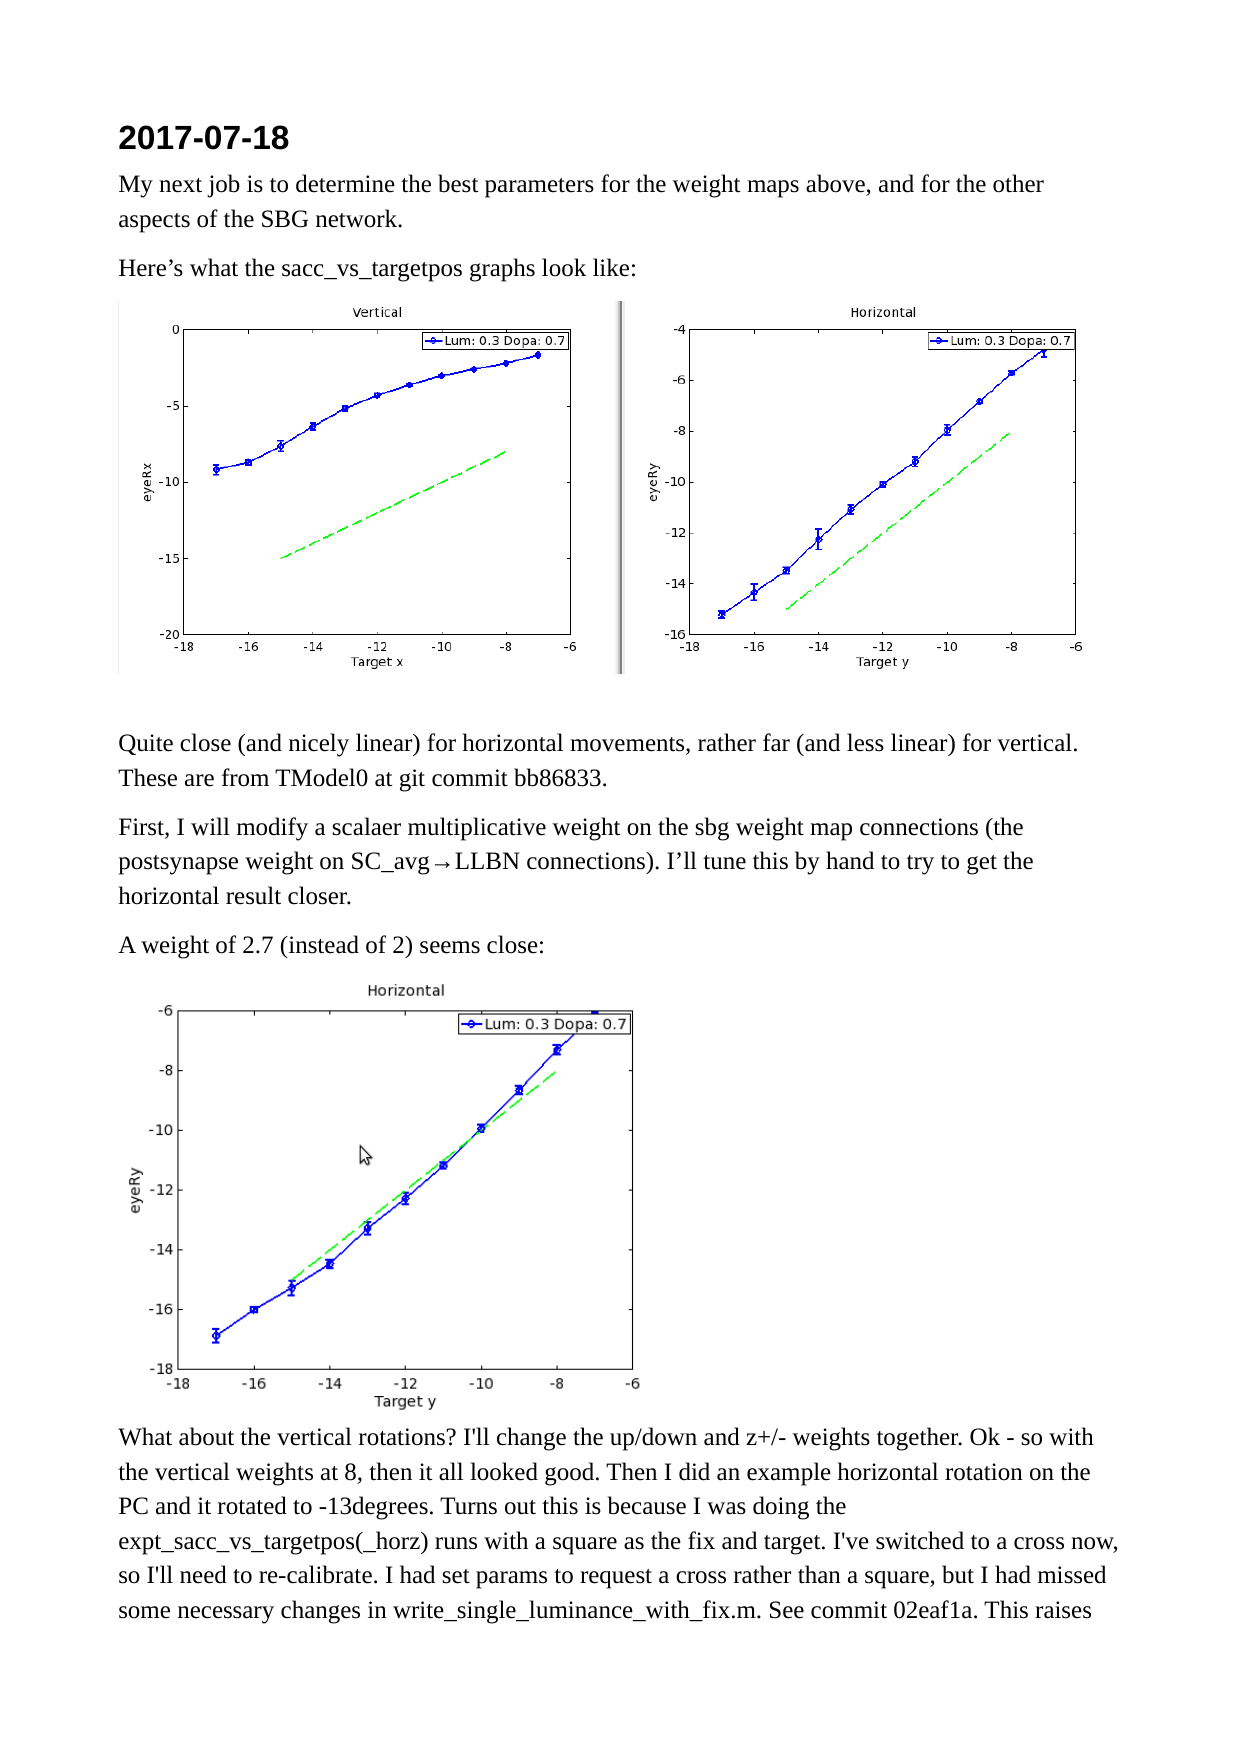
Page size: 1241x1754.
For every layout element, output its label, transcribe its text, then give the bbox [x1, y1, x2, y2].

text First, I will modify a scalaer multiplicative weight on the sbg weight map connections (the postsynapse weight on SC_avg→LLBN connections). I’ll tune this by hand to try to get the horizontal result closer. [118, 812, 1122, 909]
picture [118, 301, 1123, 674]
picture [123, 980, 676, 1417]
text What about the vertical rotations? I'll change the up/down and z+/- weights together. Ok - so with the vertical weights at 8, then it all looked good. Then I did an example horizontal rotation on the PC and it rotated to -13degrees. Turns out this is because I was doing the expt_sacc_vs_targetpos(_horz) runs with a square as the fix and target. I've switched to a cross now, so I'll need to re-calibrate. I had set params to request a cross rather than a square, but I had missed some necessary changes in write_single_luminance_with_fix.m. See commit 02eaf1a. This raises [118, 1417, 1122, 1623]
text My next job is to determine the best parameters for the weight maps above, and for the other aspects of the SBG network. [118, 169, 1122, 232]
subtitle 2017-07-18 [118, 118, 1122, 157]
text A weight of 2.7 (instead of 2) seems close: [118, 930, 1122, 959]
text Quite close (and nicely linear) for horizontal movements, rather far (and less linear) for vertical. These are from TModel0 at git commit bb86833. [118, 728, 1122, 792]
text Here’s what the sacc_vs_targetpos graphs look like: [118, 253, 1122, 282]
